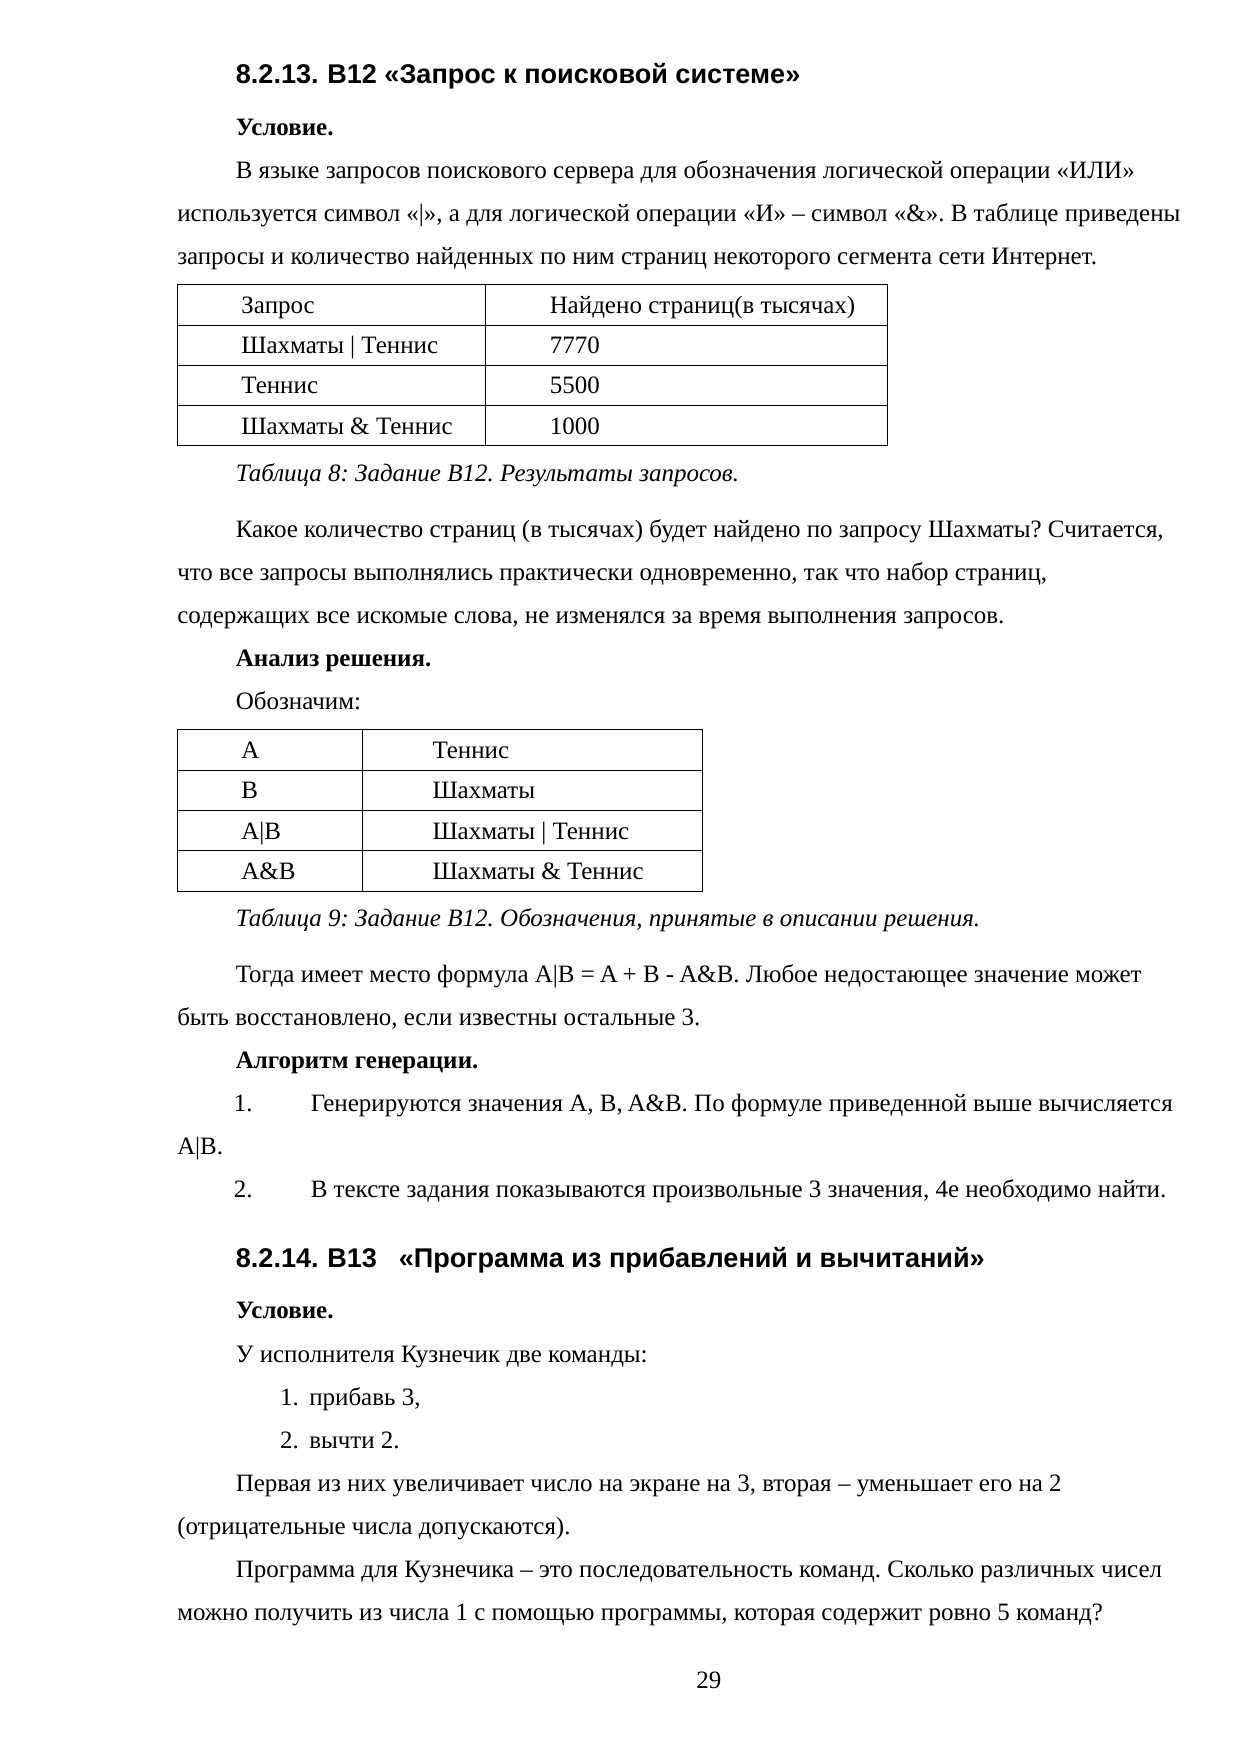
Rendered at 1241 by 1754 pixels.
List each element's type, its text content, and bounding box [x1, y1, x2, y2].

table_cell Шахматы | Теннис [363, 811, 702, 850]
text Таблица 8: Задание B12. Результаты запросов. [177, 458, 1182, 487]
text Первая из них увеличивает число на экране на 3, вторая – уменьшает его на 2 (отрицательные числа допускаются). [177, 1468, 1182, 1540]
table_header Найдено страниц(в тысячах) [486, 285, 887, 324]
list вычти 2. [221, 1425, 1182, 1454]
text Обозначим: [177, 686, 1182, 715]
table_cell Шахматы & Теннис [363, 851, 702, 891]
table_cell 7770 [486, 326, 887, 365]
table_cell Теннис [178, 366, 485, 405]
subtitle B13 «Программа из прибавлений и вычитаний» [177, 1242, 1182, 1274]
text В языке запросов поискового сервера для обозначения логической операции «ИЛИ» используется символ «|», а для логической операции «И» – символ «&». В таблице приведены запросы и количество найденных по ним страниц некоторого сегмента сети Интернет. [177, 155, 1182, 270]
text Какое количество страниц (в тысячах) будет найдено по запросу Шахматы? Считается, что все запросы выполнялись практически одновременно, так что набор страниц, содержащих все искомые слова, не изменялся за время выполнения запросов. [177, 514, 1182, 629]
list прибавь 3, [221, 1382, 1182, 1411]
table_cell Шахматы & Теннис [178, 406, 485, 445]
table_header Теннис [363, 730, 702, 769]
table_cell Шахматы | Теннис [178, 326, 485, 365]
list Генерируются значения A, B, A&B. По формуле приведенной выше вычиcляется A|B. [177, 1088, 1182, 1160]
table_cell 5500 [486, 366, 887, 405]
text Тогда имеет место формула A|B = A + B - A&B. Любое недостающее значение может быть восстановлено, если известны остальные 3. [177, 959, 1182, 1031]
table_cell A&B [178, 851, 362, 891]
text Условие. [177, 1296, 1182, 1324]
table_cell 1000 [486, 406, 887, 445]
text Программа для Кузнечика – это последовательность команд. Сколько различных чисел можно получить из числа 1 с помощью программы, которая содержит ровно 5 команд? [177, 1554, 1182, 1626]
text Условие. [177, 112, 1182, 140]
text Анализ решения. [177, 643, 1182, 672]
list В тексте задания показываются произвольные 3 значения, 4е необходимо найти. [177, 1174, 1182, 1203]
text У исполнителя Кузнечик две команды: [177, 1339, 1182, 1367]
subtitle B12 «Запрос к поисковой системе» [177, 58, 1182, 90]
table_header A [178, 730, 362, 769]
table_header Запрос [178, 285, 485, 324]
text Алгоритм генерации. [177, 1045, 1182, 1074]
text Таблица 9: Задание B12. Обозначения, принятые в описании решения. [177, 903, 1182, 932]
table_cell B [178, 771, 362, 810]
table_cell Шахматы [363, 771, 702, 810]
table_cell A|B [178, 811, 362, 850]
